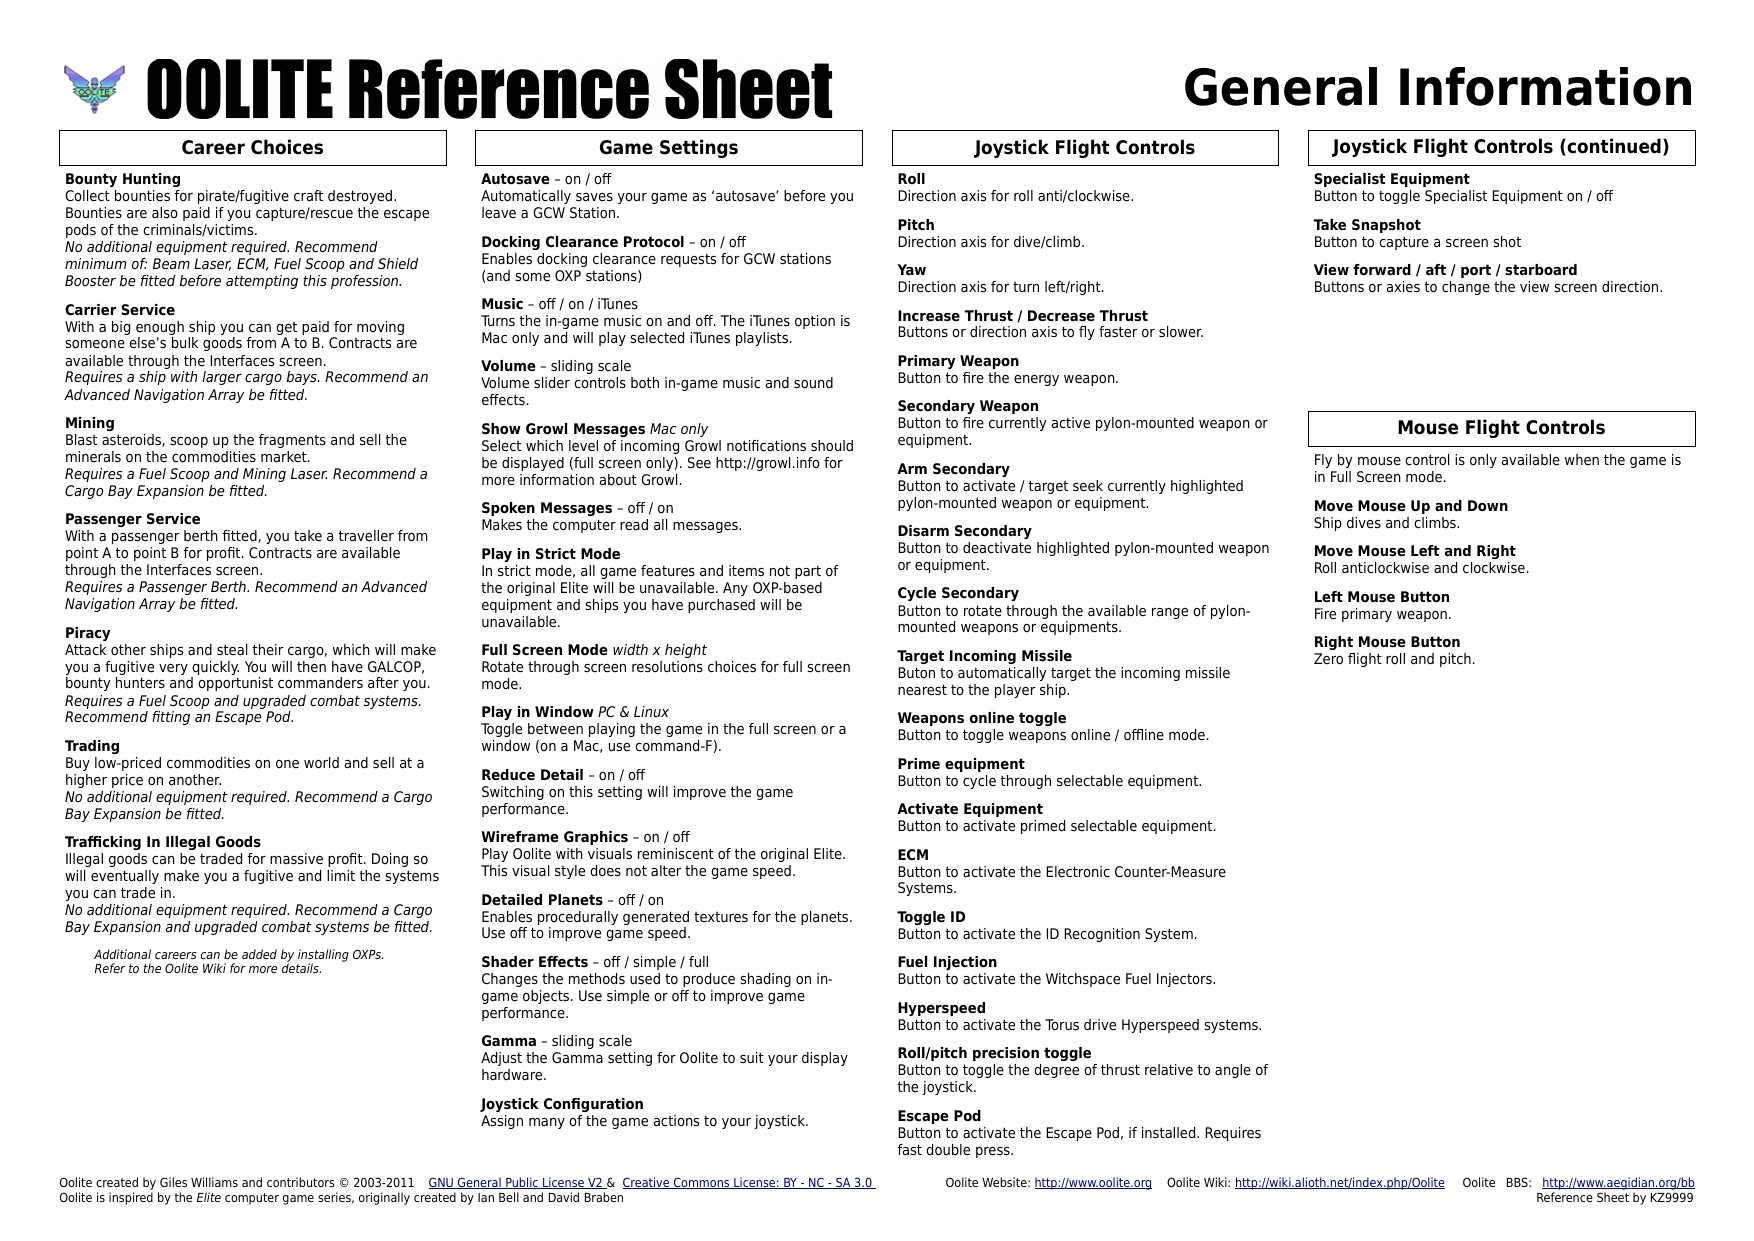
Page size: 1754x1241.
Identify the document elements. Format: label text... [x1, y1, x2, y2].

table_cell Weapons online toggle Button to toggle weapons online / offline mode. [892, 705, 1278, 750]
table_cell Joystick Configuration Assign many of the game actions to your joystick. [475, 1090, 862, 1135]
table_header Game Settings [476, 131, 862, 165]
table_cell Carrier Service With a big enough ship you can get paid for moving someone else’s bulk goods from A to B. Contracts are available through the Interfaces screen. Requires a ship with larger cargo bays. Recommend an Advanced Navigation Array be fitted. [59, 296, 446, 409]
table_cell Reduce Detail – on / off Switching on this setting will improve the game performance. [475, 761, 862, 823]
table_cell Trading Buy low-priced commodities on one world and sell at a higher price on another. No additional equipment required. Recommend a Cargo Bay Expansion be fitted. [59, 732, 446, 828]
table_cell Bounty Hunting Collect bounties for pirate/fugitive craft destroyed. Bounties are also paid if you capture/rescue the escape pods of the criminals/victims. No additional equipment required. Recommend minimum of: Beam Laser, ECM, Fuel Scoop and Shield Booster be fitted before attempting this profession. [59, 166, 446, 296]
table_cell Prime equipment Button to cycle through selectable equipment. [892, 750, 1278, 795]
table_cell Left Mouse Button Fire primary weapon. [1308, 583, 1695, 628]
table_cell Escape Pod Button to activate the Escape Pod, if installed. Requires fast double press. [892, 1102, 1278, 1164]
table_cell Yaw Direction axis for turn left/right. [892, 256, 1278, 302]
table_cell Wireframe Graphics – on / off Play Oolite with visuals reminiscent of the original Elite. This visual style does not alter the game speed. [475, 823, 862, 886]
table_cell Mouse Flight Controls [1309, 412, 1695, 446]
table_cell Play in Strict Mode In strict mode, all game features and items not part of the original Elite will be unavailable. Any OXP-based equipment and ships you have purchased will be unavailable. [475, 540, 862, 636]
table_cell Passenger Service With a passenger berth fitted, you take a traveller from point A to point B for profit. Contracts are available through the Interfaces screen. Requires a Passenger Berth. Recommend an Advanced Navigation Array be fitted. [59, 505, 446, 619]
table_cell Trafficking In Illegal Goods Illegal goods can be traded for massive profit. Doing so will eventually make you a fugitive and limit the systems you can trade in. No additional equipment required. Recommend a Cargo Bay Expansion and upgraded combat systems be fitted. [59, 829, 446, 942]
table_cell Secondary Weapon Button to fire currently active pylon-mounted weapon or equipment. [892, 393, 1278, 455]
table_cell Roll Direction axis for roll anti/clockwise. [892, 166, 1278, 211]
table_cell Primary Weapon Button to fire the energy weapon. [892, 347, 1278, 392]
table_cell Pitch Direction axis for dive/climb. [892, 211, 1278, 256]
table_header Career Choices [60, 131, 446, 165]
table_cell Target Incoming Missile Buton to automatically target the incoming missile nearest to the player ship. [892, 642, 1278, 704]
table_header Joystick Flight Controls (continued) [1309, 131, 1695, 165]
table_cell Move Mouse Left and Right Roll anticlockwise and clockwise. [1308, 538, 1695, 583]
table_cell Piracy Attack other ships and steal their cargo, which will make you a fugitive very quickly. You will then have GALCOP, bounty hunters and opportunist commanders after you. Requires a Fuel Scoop and upgraded combat systems. Recommend fitting an Escape Pod. [59, 619, 446, 732]
table_cell Music – off / on / iTunes Turns the in-game music on and off. The iTunes option is Mac only and will play selected iTunes playlists. [475, 290, 862, 353]
table_cell Play in Window PC & Linux Toggle between playing the game in the full screen or a window (on a Mac, use command-F). [475, 699, 862, 761]
table_cell Gamma – sliding scale Adjust the Gamma setting for Oolite to suit your display hardware. [475, 1028, 862, 1090]
table_cell Disarm Secondary Button to deactivate highlighted pylon-mounted weapon or equipment. [892, 517, 1278, 580]
table_cell View forward / aft / port / starboard Buttons or axies to change the view screen direction. [1308, 256, 1695, 308]
table_cell [1308, 360, 1695, 411]
table_cell Mining Blast asteroids, scoop up the fragments and sell the minerals on the commodities market. Requires a Fuel Scoop and Mining Laser. Recommend a Cargo Bay Expansion be fitted. [59, 409, 446, 505]
table_cell Spoken Messages – off / on Makes the computer read all messages. [475, 494, 862, 540]
table_cell Autosave – on / off Automatically saves your game as ‘autosave’ before you leave a GCW Station. [475, 166, 862, 228]
table_cell Show Growl Messages Mac only Select which level of incoming Growl notifications should be displayed (full screen only). See http://growl.info for more information about Growl. [475, 415, 862, 494]
table_cell Specialist Equipment Button to toggle Specialist Equipment on / off [1308, 166, 1695, 211]
table_cell Move Mouse Up and Down Ship dives and climbs. [1308, 492, 1695, 537]
table_cell Shader Effects – off / simple / full Changes the methods used to produce shading on in-game objects. Use simple or off to improve game performance. [475, 948, 862, 1027]
table_cell Right Mouse Button Zero flight roll and pitch. [1308, 628, 1695, 674]
table_cell Arm Secondary Button to activate / target seek currently highlighted pylon-mounted weapon or equipment. [892, 455, 1278, 517]
table_cell Docking Clearance Protocol – on / off Enables docking clearance requests for GCW stations (and some OXP stations) [475, 228, 862, 290]
table_cell Volume – sliding scale Volume slider controls both in-game music and sound effects. [475, 353, 862, 415]
picture [147, 59, 833, 119]
table_cell Take Snapshot Button to capture a screen shot [1308, 211, 1695, 256]
table_cell Detailed Planets – off / on Enables procedurally generated textures for the planets. Use off to improve game speed. [475, 886, 862, 948]
table_cell Fuel Injection Button to activate the Witchspace Fuel Injectors. [892, 949, 1278, 994]
table_cell Hyperspeed Button to activate the Torus drive Hyperspeed systems. [892, 994, 1278, 1039]
table_cell Activate Equipment Button to activate primed selectable equipment. [892, 795, 1278, 841]
table_cell Roll/pitch precision toggle Button to toggle the degree of thrust relative to angle of the joystick. [892, 1039, 1278, 1102]
table_cell Full Screen Mode width x height Rotate through screen resolutions choices for full screen mode. [475, 636, 862, 698]
table_cell ECM Button to activate the Electronic Counter-Measure Systems. [892, 841, 1278, 903]
table_cell Toggle ID Button to activate the ID Recognition System. [892, 903, 1278, 948]
table_cell Additional careers can be added by installing OXPs. Refer to the Oolite Wiki for more details. [59, 942, 446, 982]
picture [61, 56, 128, 122]
table_cell Fly by mouse control is only available when the game is in Full Screen mode. [1308, 447, 1695, 492]
table_cell Increase Thrust / Decrease Thrust Buttons or direction axis to fly faster or slower. [892, 302, 1278, 347]
table_header Joystick Flight Controls [893, 131, 1278, 165]
table_cell [1308, 308, 1695, 359]
table_cell Cycle Secondary Button to rotate through the available range of pylon-mounted weapons or equipments. [892, 580, 1278, 642]
